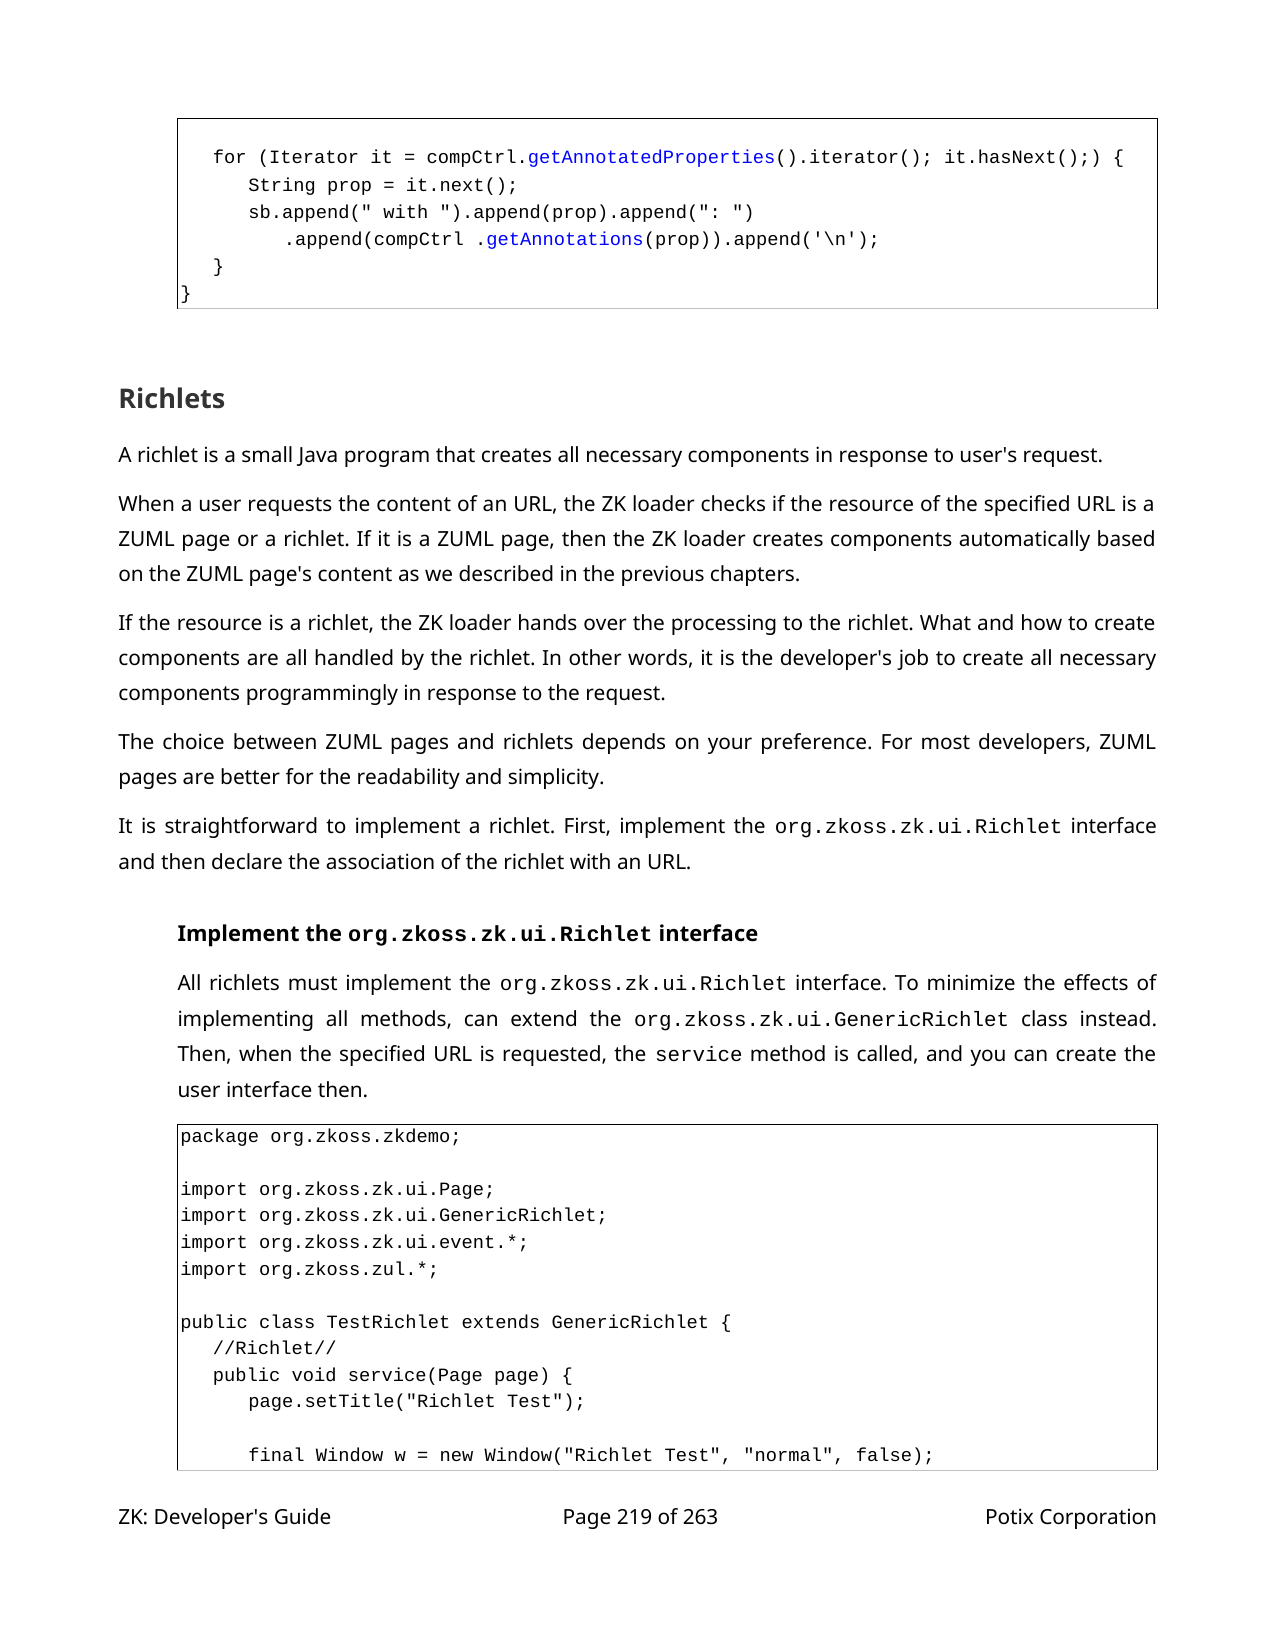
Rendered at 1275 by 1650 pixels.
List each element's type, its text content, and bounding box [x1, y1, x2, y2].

subtitle Richlets [118, 379, 1157, 416]
text for (Iterator it = compCtrl.getAnnotatedProperties().iterator(); it.hasNext();) { [178, 145, 1157, 169]
text } [178, 254, 1157, 278]
subtitle Implement the org.zkoss.zk.ui.Richlet interface [177, 917, 1157, 948]
text } [178, 281, 1157, 308]
text If the resource is a richlet, the ZK loader hands over the processing to the richlet. What and how to create components are all handled by the richlet. In other words, it is the developer's job to create all necessary components programmingly in response to the request. [118, 608, 1157, 707]
text The choice between ZUML pages and richlets depends on your preference. For most developers, ZUML pages are better for the readability and simplicity. [118, 727, 1157, 791]
text package org.zkoss.zkdemo; import org.zkoss.zk.ui.Page; import org.zkoss.zk.ui.GenericRichlet; import org.zkoss.zk.ui.event.*; import org.zkoss.zul.*; public class TestRichlet extends GenericRichlet { //Richlet// public void service(Page page) { page.setTitle("Richlet Test"); final Window w = new Window("Richlet Test", "normal", false); [178, 1125, 1157, 1470]
text It is straightforward to implement a richlet. First, implement the org.zkoss.zk.ui.Richlet interface and then declare the association of the richlet with an URL. [118, 811, 1157, 875]
text All richlets must implement the org.zkoss.zk.ui.Richlet interface. To minimize the effects of implementing all methods, can extend the org.zkoss.zk.ui.GenericRichlet class instead. Then, when the specified URL is requested, the service method is called, and you can create the user interface then. [177, 968, 1157, 1103]
text sb.append(" with ").append(prop).append(": ") [178, 200, 1157, 224]
text When a user requests the content of an URL, the ZK loader checks if the resource of the specified URL is a ZUML page or a richlet. If it is a ZUML page, then the ZK loader creates components automatically based on the ZUML page's content as we described in the previous chapters. [118, 489, 1157, 587]
text .append(compCtrl .getAnnotations(prop)).append('\n'); [178, 227, 1157, 251]
text A richlet is a small Java program that creates all necessary components in response to user's request. [118, 440, 1157, 468]
text String prop = it.next(); [178, 172, 1157, 197]
